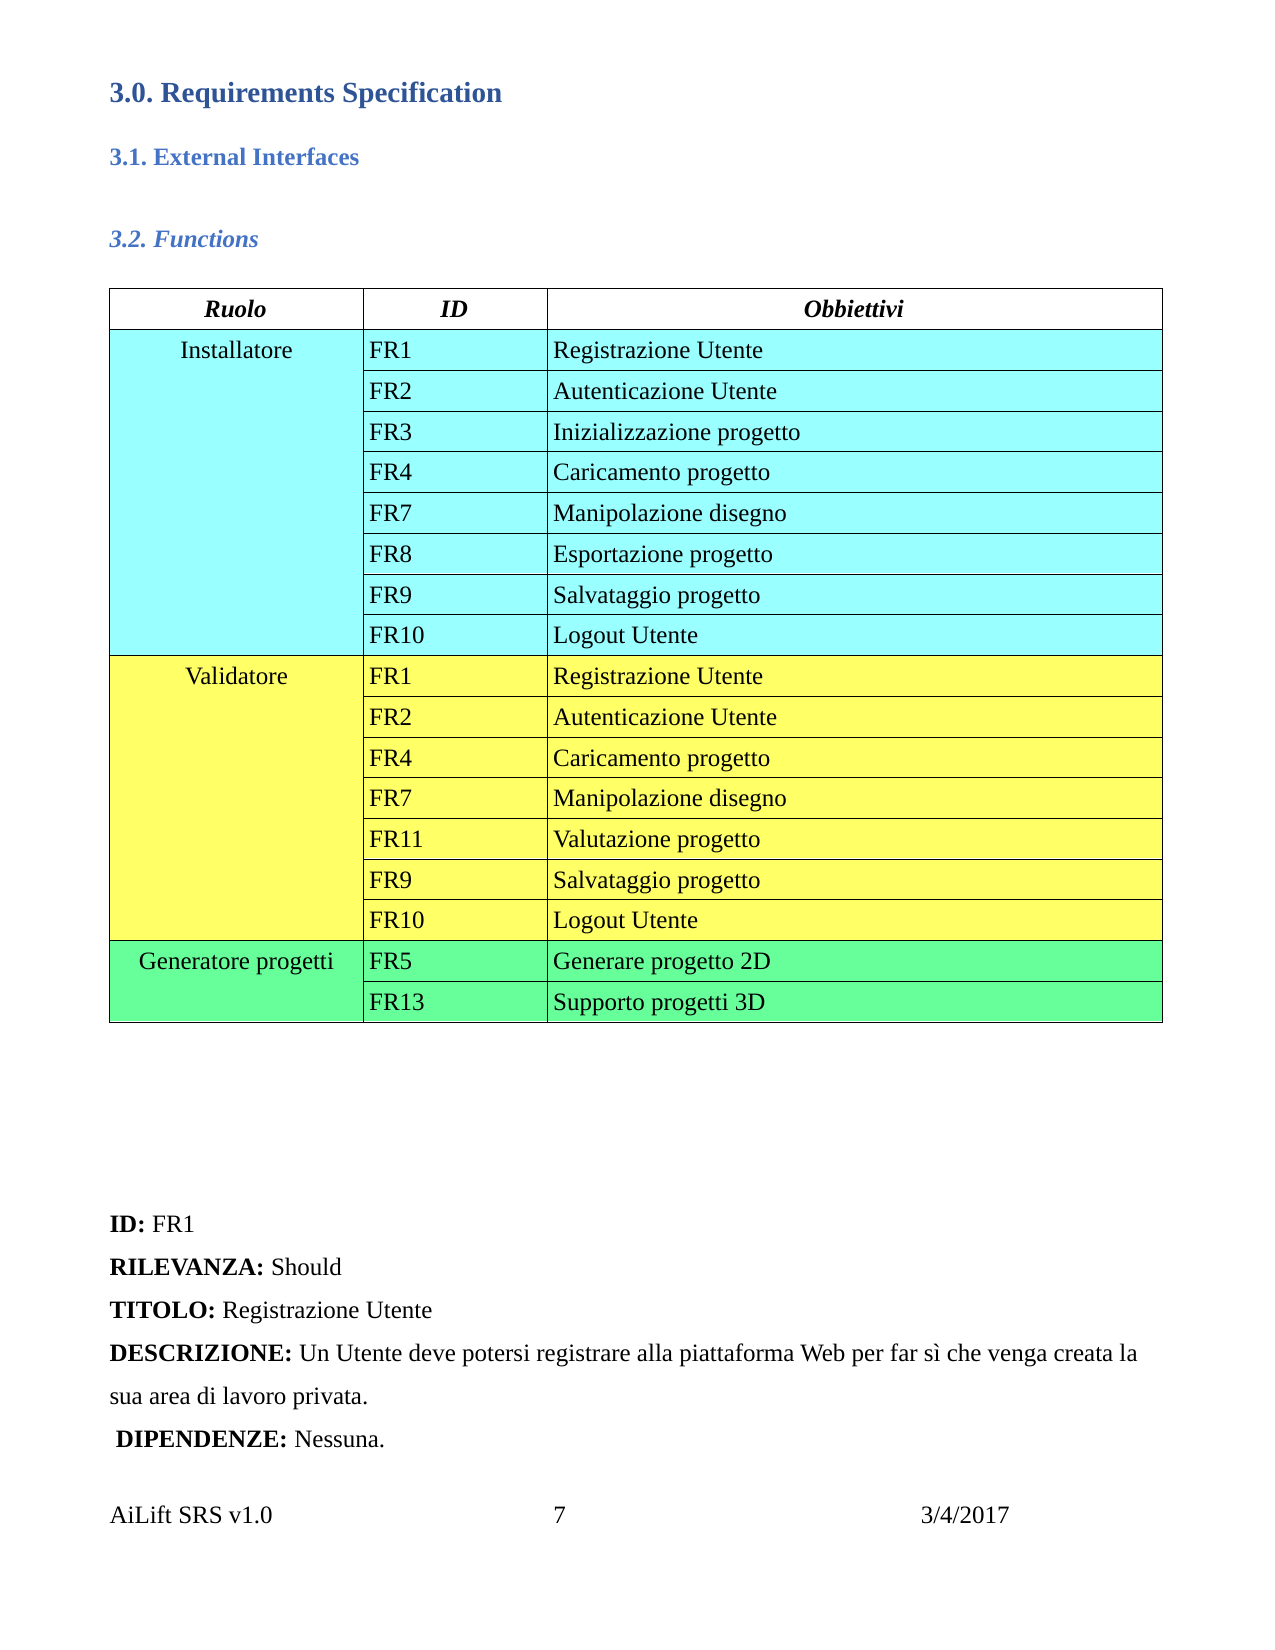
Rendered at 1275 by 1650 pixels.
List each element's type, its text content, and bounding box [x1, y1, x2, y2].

table_cell FR8 [364, 534, 547, 573]
table_cell FR1 [364, 656, 547, 696]
subtitle 3.0. Requirements Specification [109, 75, 1162, 108]
table_cell FR4 [364, 452, 547, 492]
table_cell Logout Utente [548, 615, 1162, 655]
table_cell FR13 [364, 982, 547, 1021]
table_cell FR2 [364, 697, 547, 736]
table_cell Validatore [110, 656, 363, 940]
table_cell FR9 [364, 575, 547, 614]
table_cell Salvataggio progetto [548, 860, 1162, 899]
table_cell Caricamento progetto [548, 738, 1162, 777]
table_cell FR7 [364, 493, 547, 533]
table_cell FR7 [364, 778, 547, 818]
table_cell FR1 [364, 330, 547, 370]
table_cell Logout Utente [548, 900, 1162, 940]
table_cell Caricamento progetto [548, 452, 1162, 492]
table_header Obbiettivi [548, 289, 1162, 329]
text DESCRIZIONE: Un Utente deve potersi registrare alla piattaforma Web per far sì che venga creata la sua area di lavoro privata. [109, 1338, 1162, 1410]
table_cell Esportazione progetto [548, 534, 1162, 573]
text TITOLO: Registrazione Utente [109, 1295, 1162, 1324]
subtitle 3.2. Functions [109, 224, 1162, 253]
table_header Ruolo [110, 289, 363, 329]
table_cell FR3 [364, 412, 547, 451]
table_cell FR10 [364, 615, 547, 655]
table_header ID [364, 289, 547, 329]
table_cell Generare progetto 2D [548, 941, 1162, 981]
table_cell Manipolazione disegno [548, 493, 1162, 533]
table_cell Generatore progetti [110, 941, 363, 1021]
table_cell FR10 [364, 900, 547, 940]
table_cell Valutazione progetto [548, 819, 1162, 858]
table_cell FR11 [364, 819, 547, 858]
table_cell Salvataggio progetto [548, 575, 1162, 614]
table_cell Manipolazione disegno [548, 778, 1162, 818]
table_cell FR2 [364, 371, 547, 411]
table_cell Autenticazione Utente [548, 371, 1162, 411]
table_cell FR5 [364, 941, 547, 981]
table_cell Registrazione Utente [548, 656, 1162, 696]
text ID: FR1 [109, 1209, 1162, 1238]
table_cell FR9 [364, 860, 547, 899]
table_cell Supporto progetti 3D [548, 982, 1162, 1021]
table_cell Installatore [110, 330, 363, 655]
table_cell Inizializzazione progetto [548, 412, 1162, 451]
table_cell Autenticazione Utente [548, 697, 1162, 736]
table_cell Registrazione Utente [548, 330, 1162, 370]
text DIPENDENZE: Nessuna. [109, 1424, 1162, 1453]
text RILEVANZA: Should [109, 1252, 1162, 1281]
table_cell FR4 [364, 738, 547, 777]
subtitle 3.1. External Interfaces [109, 142, 1162, 171]
